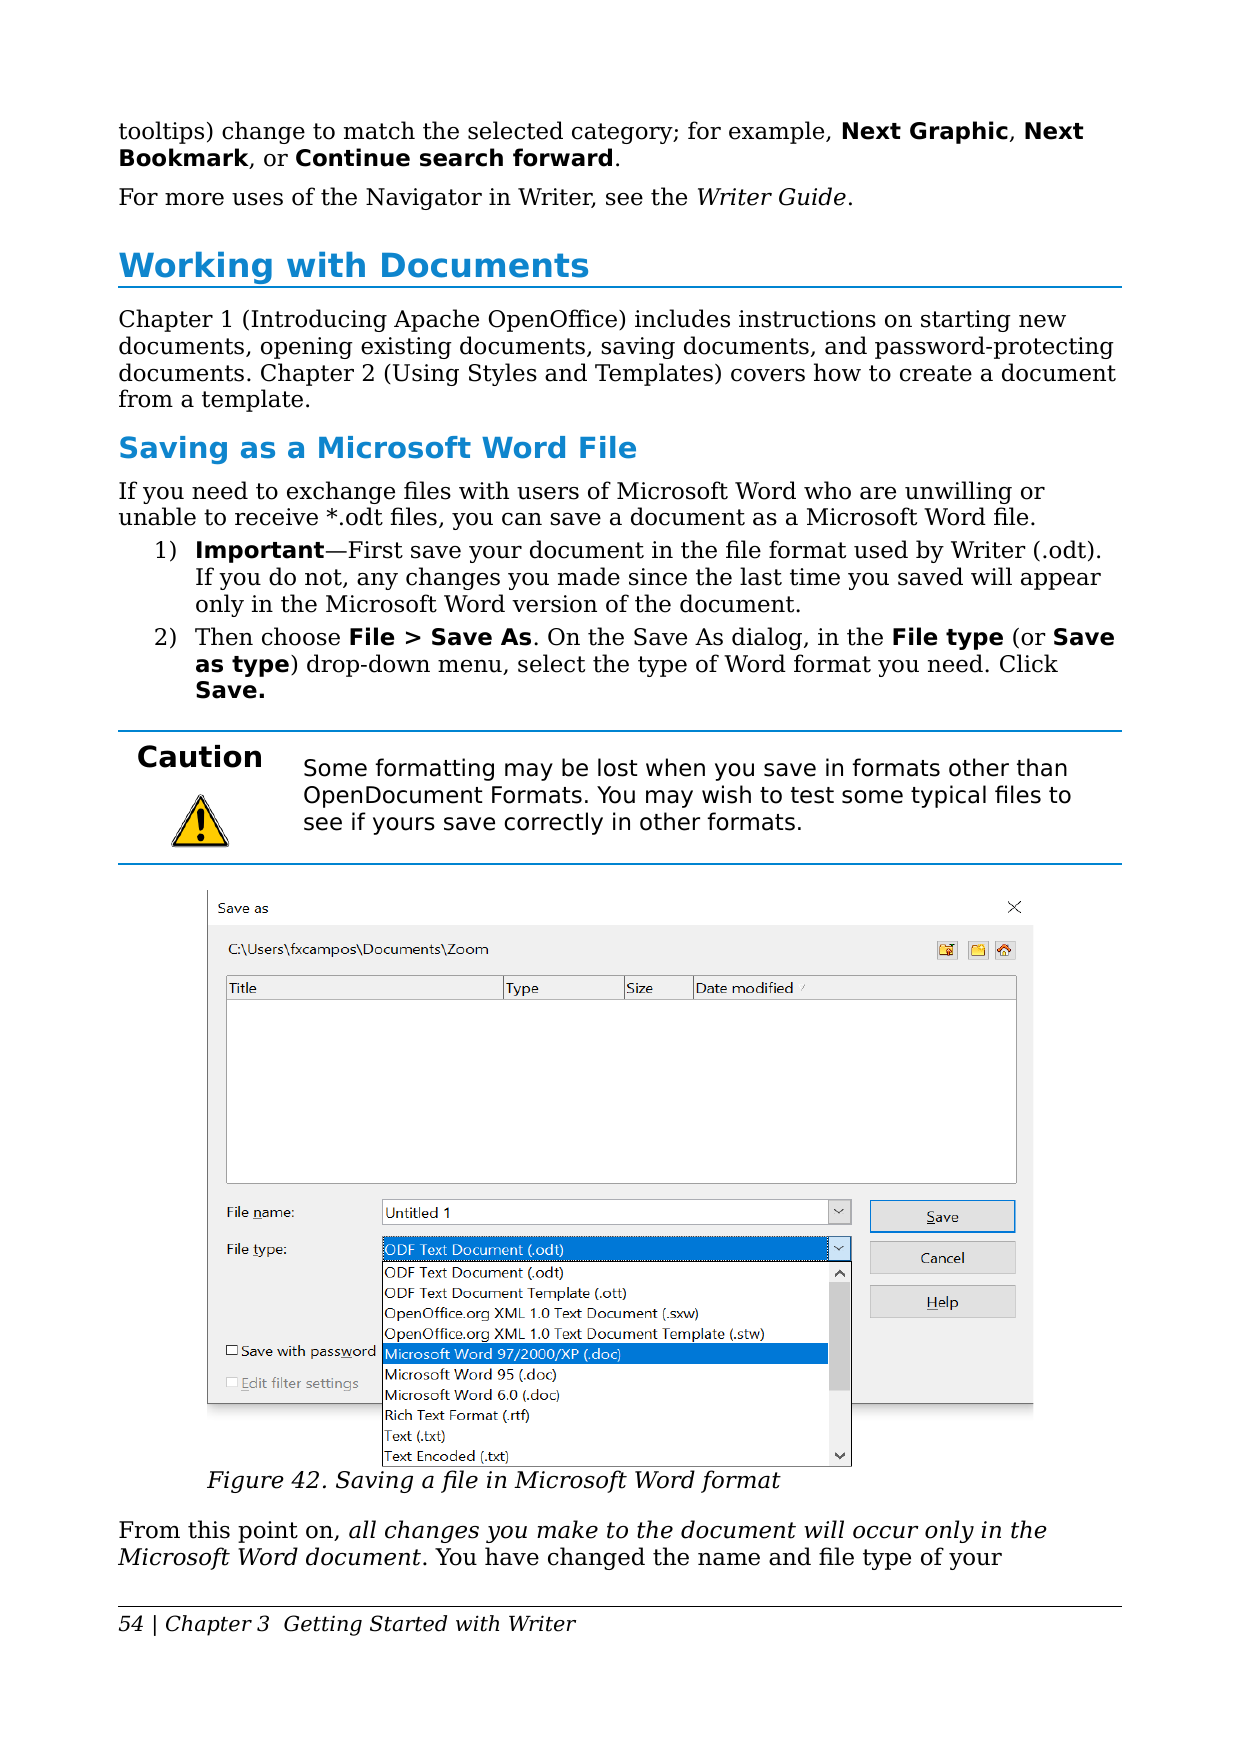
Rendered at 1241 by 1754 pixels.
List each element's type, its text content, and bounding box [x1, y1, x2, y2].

text Figure 8. Saving a file in Microsoft Word format [207, 1467, 1033, 1494]
subtitle Saving as a Microsoft Word File [118, 431, 1122, 465]
picture [207, 890, 1034, 1467]
list Chapter 1 (Introducing Apache OpenOffice) includes instructions on starting new documents, opening existing documents, saving documents, and password-protecting documents. Chapter 2 (Using Styles and Templates) covers how to create a document from a template. [118, 307, 1122, 413]
list If you need to exchange files with users of Microsoft Word who are unwilling or unable to receive *.odt files, you can save a document as a Microsoft Word file. [118, 478, 1122, 531]
table_header Some formatting may be lost when you save in formats other than OpenDocument Formats. You may wish to test some typical files to see if yours save correctly in other formats. [281, 732, 1122, 863]
table_header Caution [118, 732, 281, 863]
subtitle Working with Documents [118, 247, 1122, 286]
picture [167, 790, 233, 851]
list Important—First save your document in the file format used by Writer (.odt). If you do not, any changes you made since the last time you saved will appear only in the Microsoft Word version of the document. [177, 538, 1122, 618]
list Then choose File > Save As. On the Save As dialog, in the File type (or Save as type) drop-down menu, select the type of Word format you need. Click Save. [177, 624, 1122, 704]
text From this point on, all changes you make to the document will occur only in the Microsoft Word document. You have changed the name and file type of your [118, 1517, 1122, 1571]
text For more uses of the Navigator in Writer, see the Writer Guide. [118, 184, 1122, 211]
text tooltips) change to match the selected category; for example, Next Graphic, Next Bookmark, or Continue search forward. [118, 118, 1122, 171]
